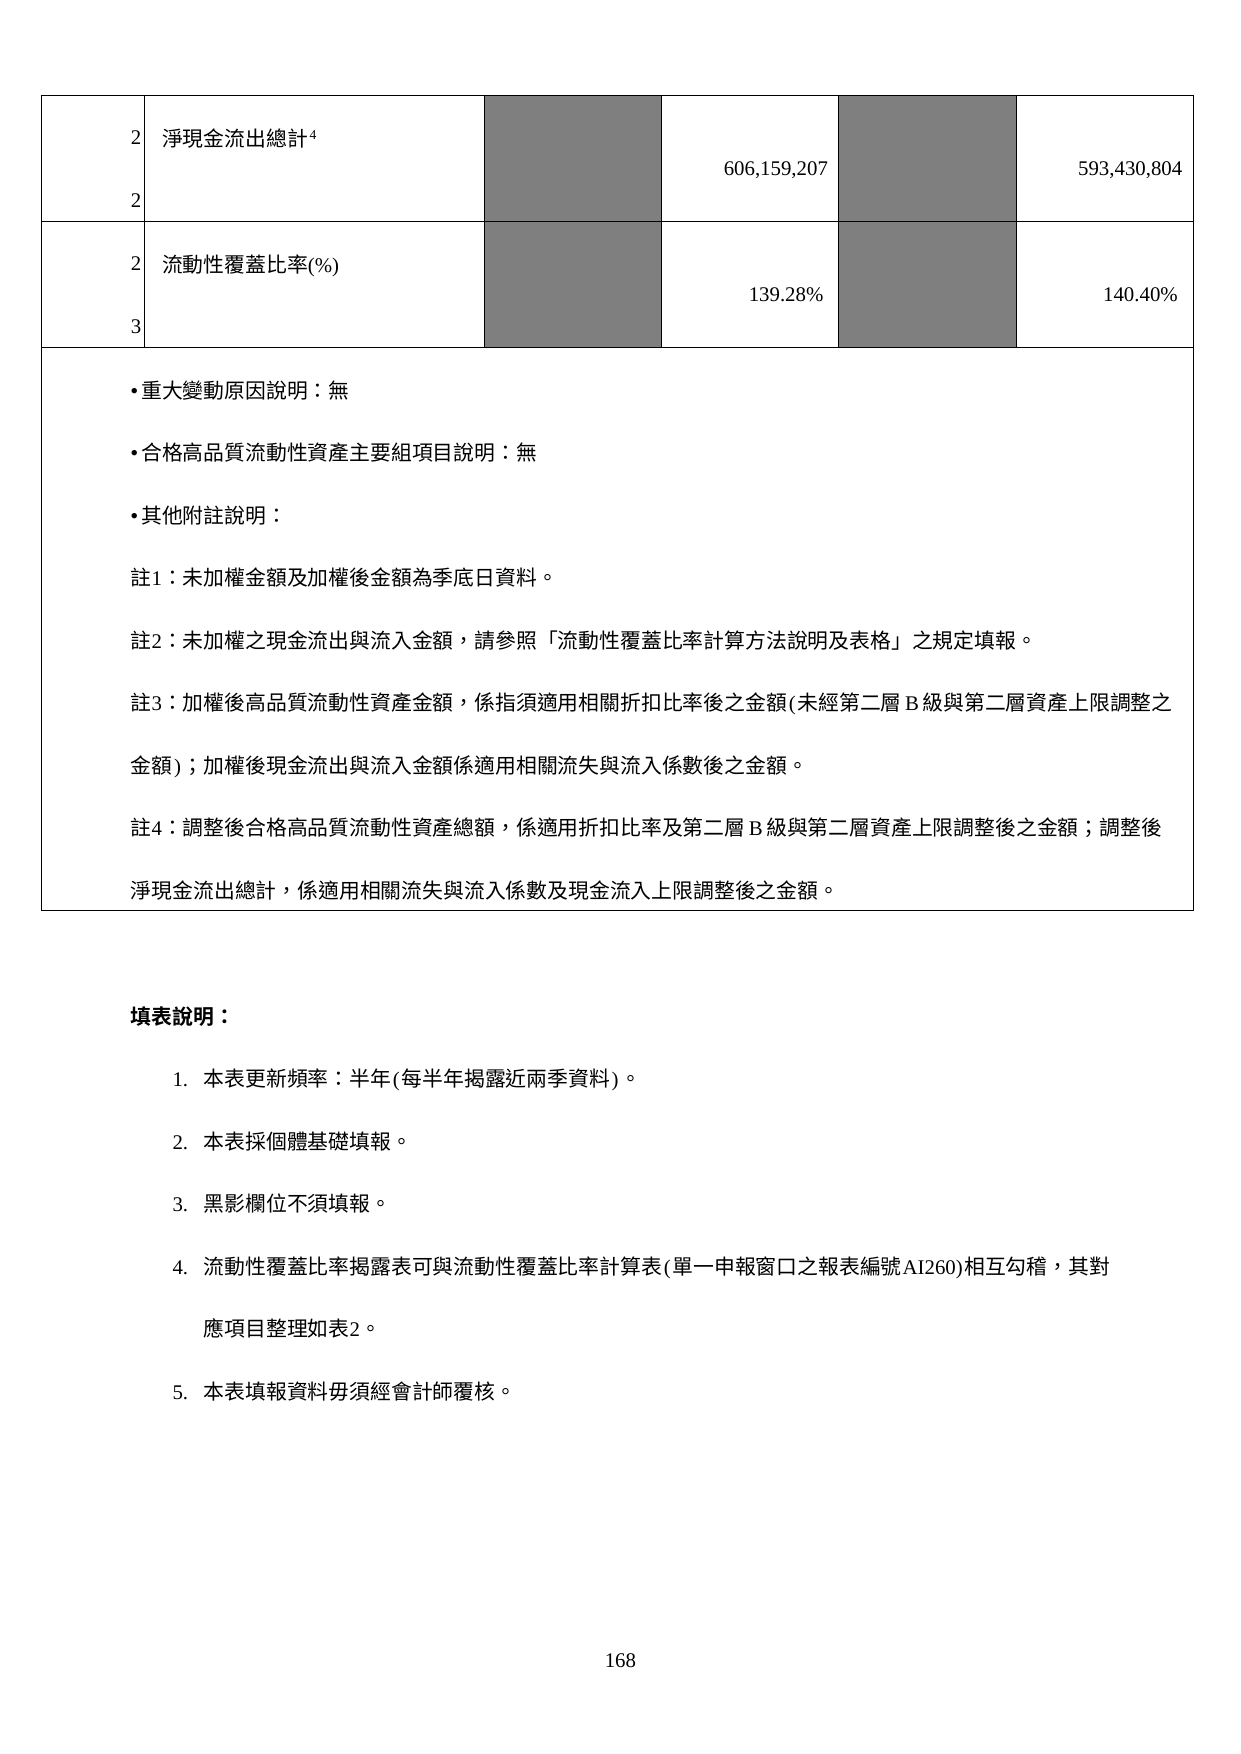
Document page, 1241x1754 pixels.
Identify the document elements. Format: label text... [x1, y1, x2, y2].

table_cell [839, 96, 1016, 221]
table_cell 606,159,207 [662, 96, 838, 221]
list 黑影欄位不須填報。 [168, 1161, 1110, 1224]
table_cell [485, 96, 661, 221]
list 本表填報資料毋須經會計師覆核。 [168, 1349, 1110, 1411]
table_cell 22 [42, 96, 144, 221]
text 填表說明： [131, 974, 1110, 1036]
table_cell [485, 222, 661, 347]
table_cell 重大變動原因說明：無 合格高品質流動性資產主要組項目說明：無 其他附註說明： 註1：未加權金額及加權後金額為季底日資料。 註2：未加權之現金流出與流入金額，請參照「流動性覆蓋比率計算方法說明及表格」之規定填報。 註3：加權後高品質流動性資產金額，係指須適用相關折扣比率後之金額(未經第二層B級與第二層資產上限調整之金額)；加權後現金流出與流入金額係適用相關流失與流入係數後之金額。 註4：調整後合格高品質流動性資產總額，係適用折扣比率及第二層B級與第二層資產上限調整後之金額；調整後淨現金流出總計，係適用相關流失與流入係數及現金流入上限調整後之金額。 [42, 348, 1193, 910]
table_cell 23 [42, 222, 144, 347]
table_cell 140.40% [1017, 222, 1193, 347]
table_cell 流動性覆蓋比率(%) [145, 222, 484, 347]
table_cell 593,430,804 [1017, 96, 1193, 221]
table_cell 淨現金流出總計4 [145, 96, 484, 221]
table_cell 139.28% [662, 222, 838, 347]
list 本表採個體基礎填報。 [168, 1099, 1110, 1161]
table_cell [839, 222, 1016, 347]
list 流動性覆蓋比率揭露表可與流動性覆蓋比率計算表(單一申報窗口之報表編號AI260)相互勾稽，其對應項目整理如表2。 [168, 1224, 1110, 1349]
list 本表更新頻率：半年(每半年揭露近兩季資料)。 [168, 1036, 1110, 1099]
